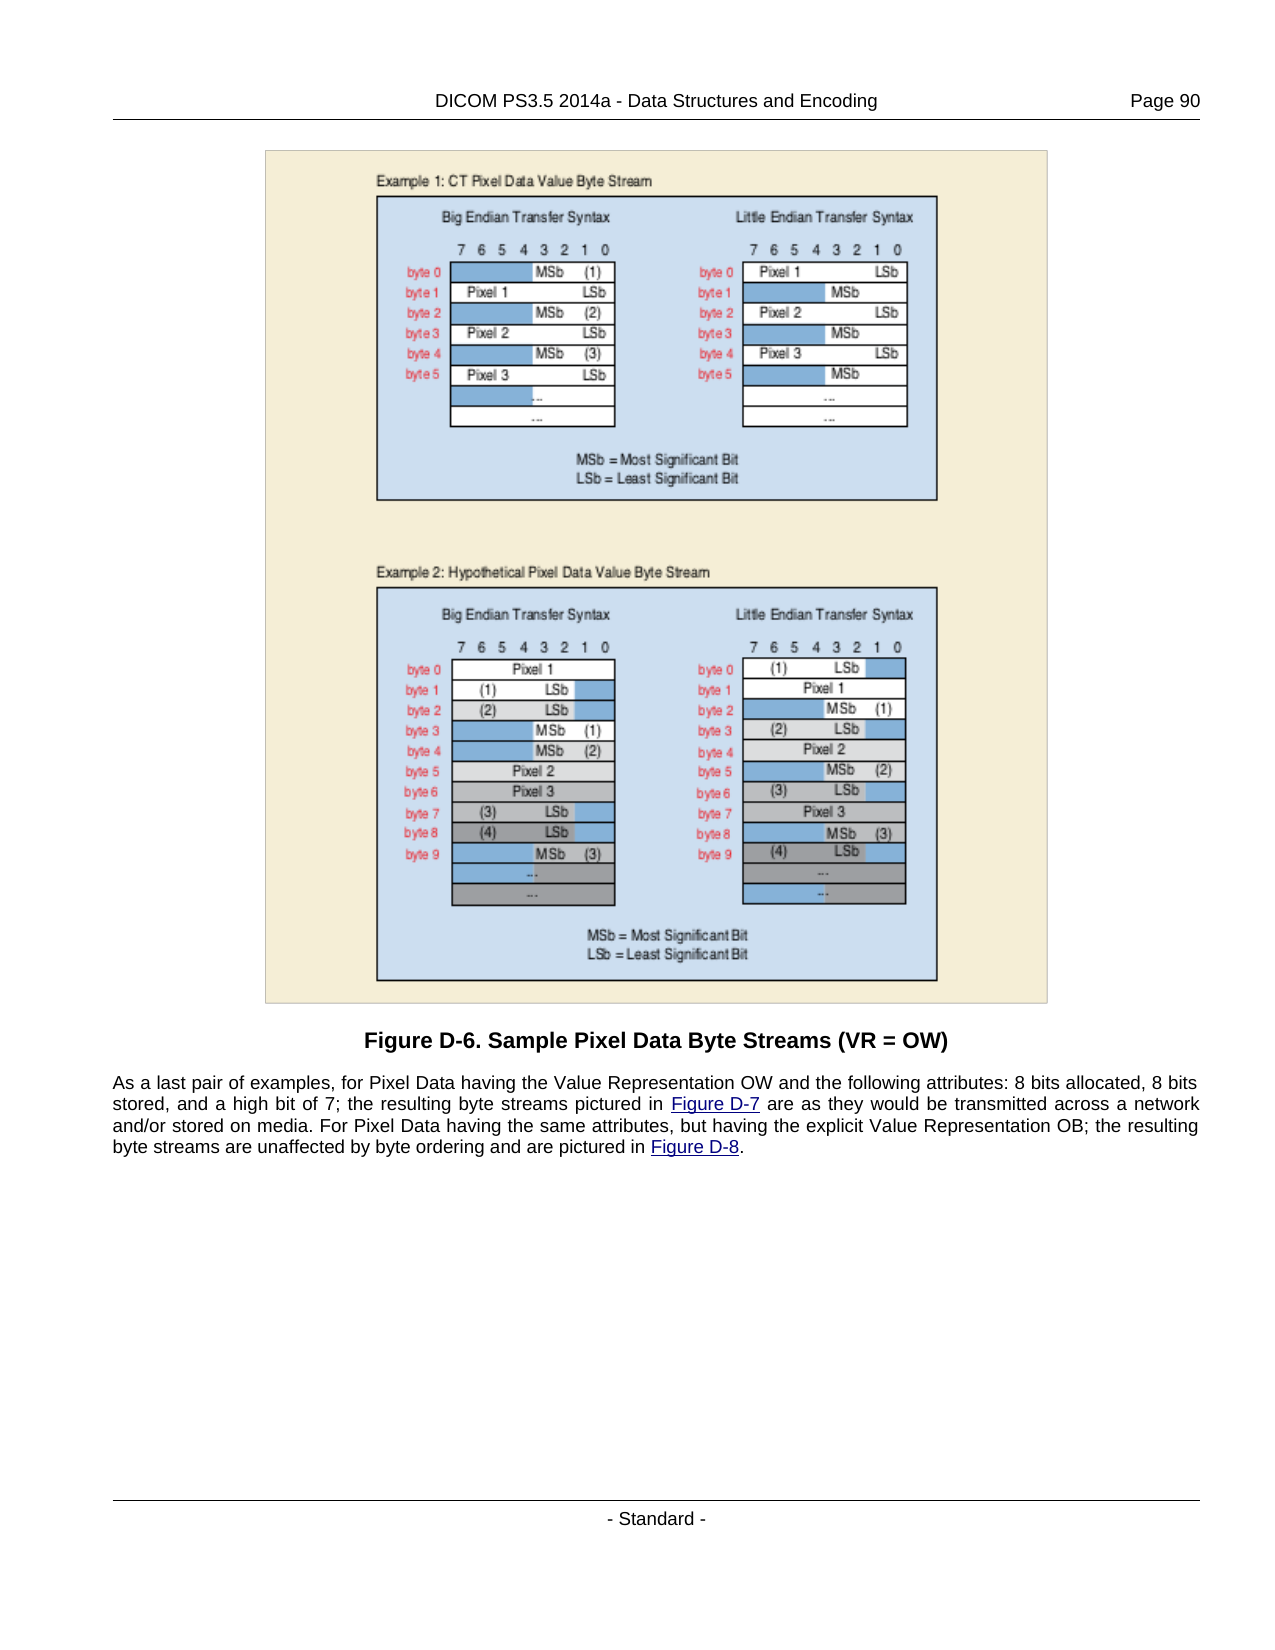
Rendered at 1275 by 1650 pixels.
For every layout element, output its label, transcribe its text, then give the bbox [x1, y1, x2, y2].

text Figure D-6. Sample Pixel Data Byte Streams (VR = OW) [112, 1027, 1200, 1053]
text As a last pair of examples, for Pixel Data having the Value Representation OW and the following attributes: 8 bits allocated, 8 bits stored, and a high bit of 7; the resulting byte streams pictured in Figure D-7 are as they would be transmitted across a network and/or stored on media. For Pixel Data having the same attributes, but having the explicit Value Representation OB; the resulting byte streams are unaffected by byte ordering and are pictured in Figure D-8. [112, 1072, 1200, 1158]
picture [264, 150, 1049, 1005]
